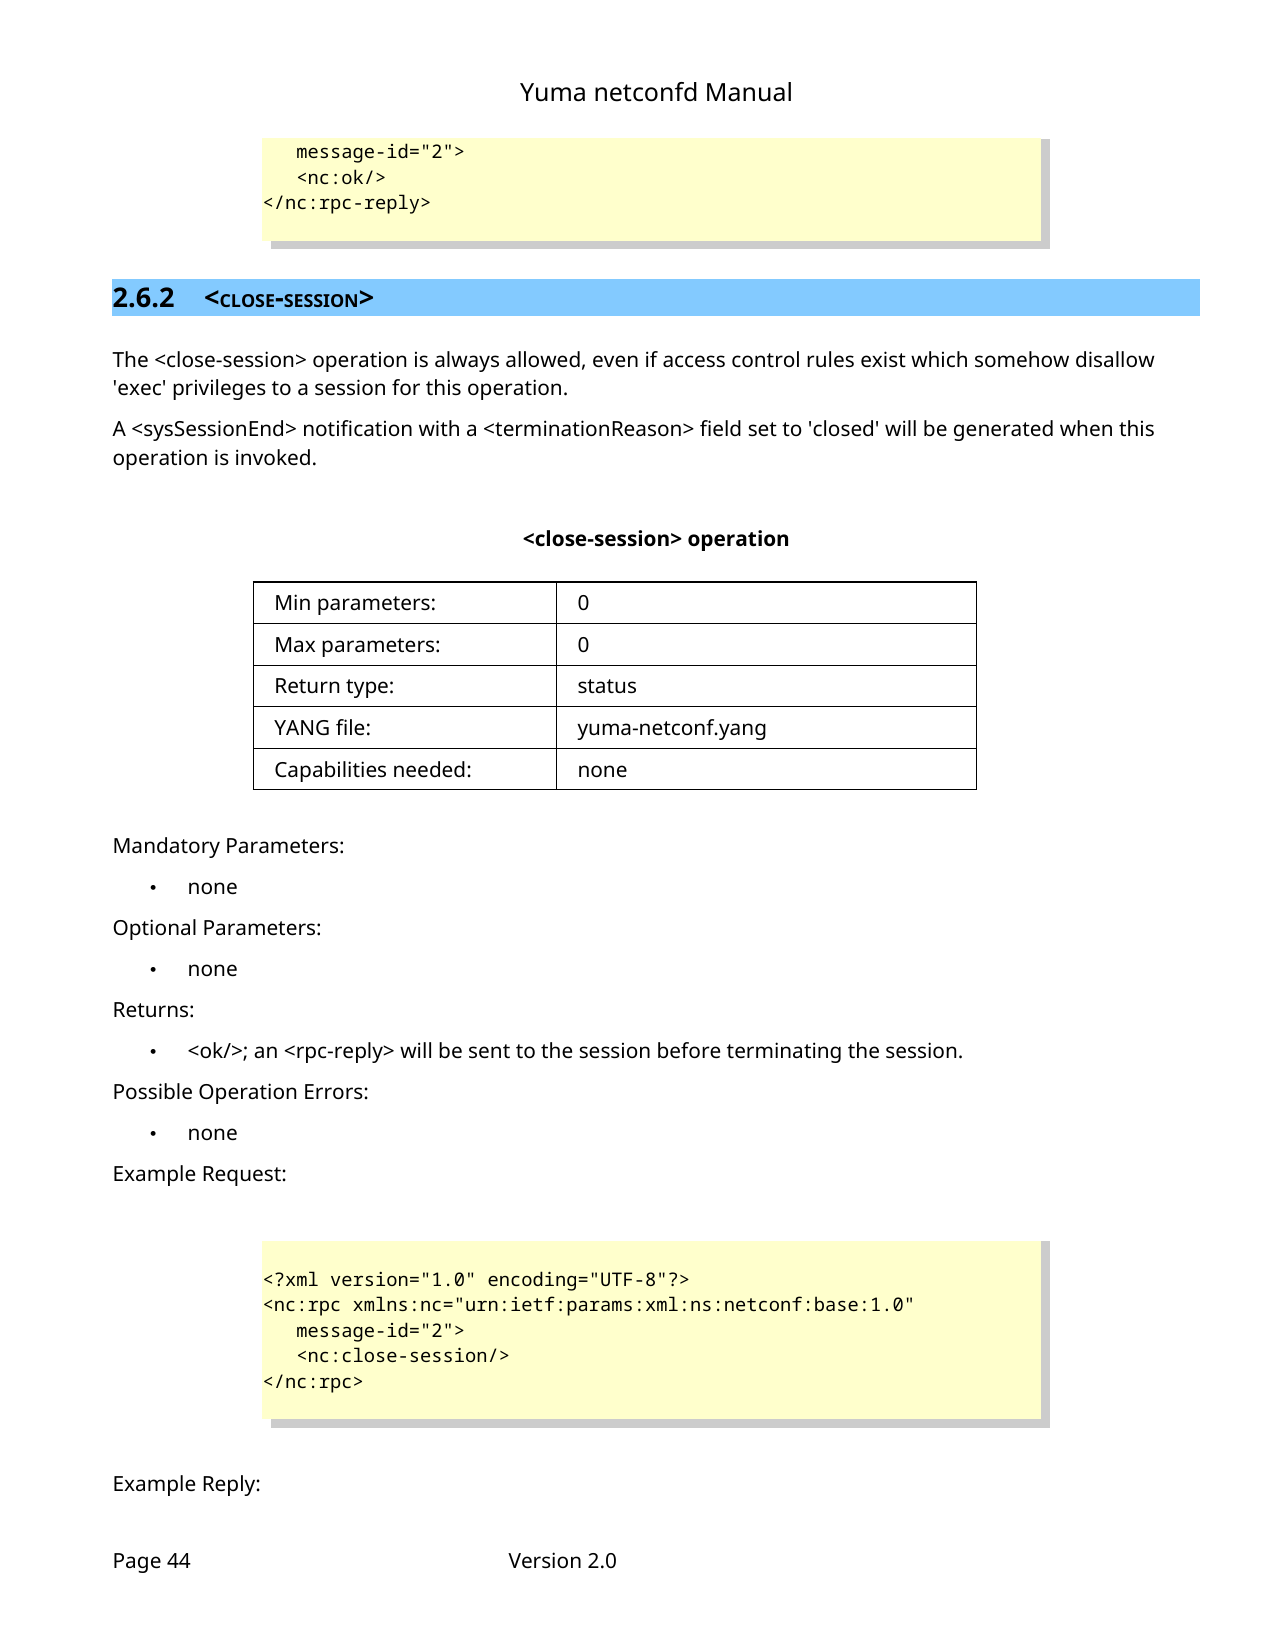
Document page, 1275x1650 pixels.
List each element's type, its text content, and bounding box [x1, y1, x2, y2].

table_header 0 [557, 583, 976, 623]
text Example Reply: [112, 1469, 1200, 1497]
text message-id="2"> [262, 138, 1041, 164]
text message-id="2"> [262, 1317, 1041, 1343]
text <nc:rpc xmlns:nc="urn:ietf:params:xml:ns:netconf:base:1.0" [262, 1292, 1041, 1317]
list none [150, 1118, 1200, 1146]
table_cell status [557, 666, 976, 706]
table_cell YANG file: [254, 707, 556, 748]
text <?xml version="1.0" encoding="UTF-8"?> [262, 1266, 1041, 1292]
text A <sysSessionEnd> notification with a <terminationReason> field set to 'closed' will be generated when this operation is invoked. [112, 414, 1200, 471]
text <nc:ok/> [262, 164, 1041, 189]
text </nc:rpc> [262, 1368, 1041, 1394]
table_header Min parameters: [254, 583, 556, 623]
table_cell Return type: [254, 666, 556, 706]
text The <close-session> operation is always allowed, even if access control rules exist which somehow disallow 'exec' privileges to a session for this operation. [112, 345, 1200, 402]
text Possible Operation Errors: [112, 1077, 1200, 1105]
text Mandatory Parameters: [112, 831, 1200, 859]
list none [150, 872, 1200, 901]
table_cell Max parameters: [254, 624, 556, 664]
table_cell none [557, 749, 976, 789]
subtitle <close-session> [112, 279, 1200, 316]
table_cell Capabilities needed: [254, 749, 556, 789]
list none [150, 954, 1200, 982]
text Optional Parameters: [112, 913, 1200, 941]
table_cell yuma-netconf.yang [557, 707, 976, 748]
subtitle <close-session> operation [127, 524, 1185, 553]
list <ok/>; an <rpc-reply> will be sent to the session before terminating the session. [150, 1036, 1200, 1064]
text Example Request: [112, 1159, 1200, 1187]
text <nc:close-session/> [262, 1343, 1041, 1368]
text </nc:rpc-reply> [262, 189, 1041, 215]
table_cell 0 [557, 624, 976, 664]
text Returns: [112, 995, 1200, 1023]
